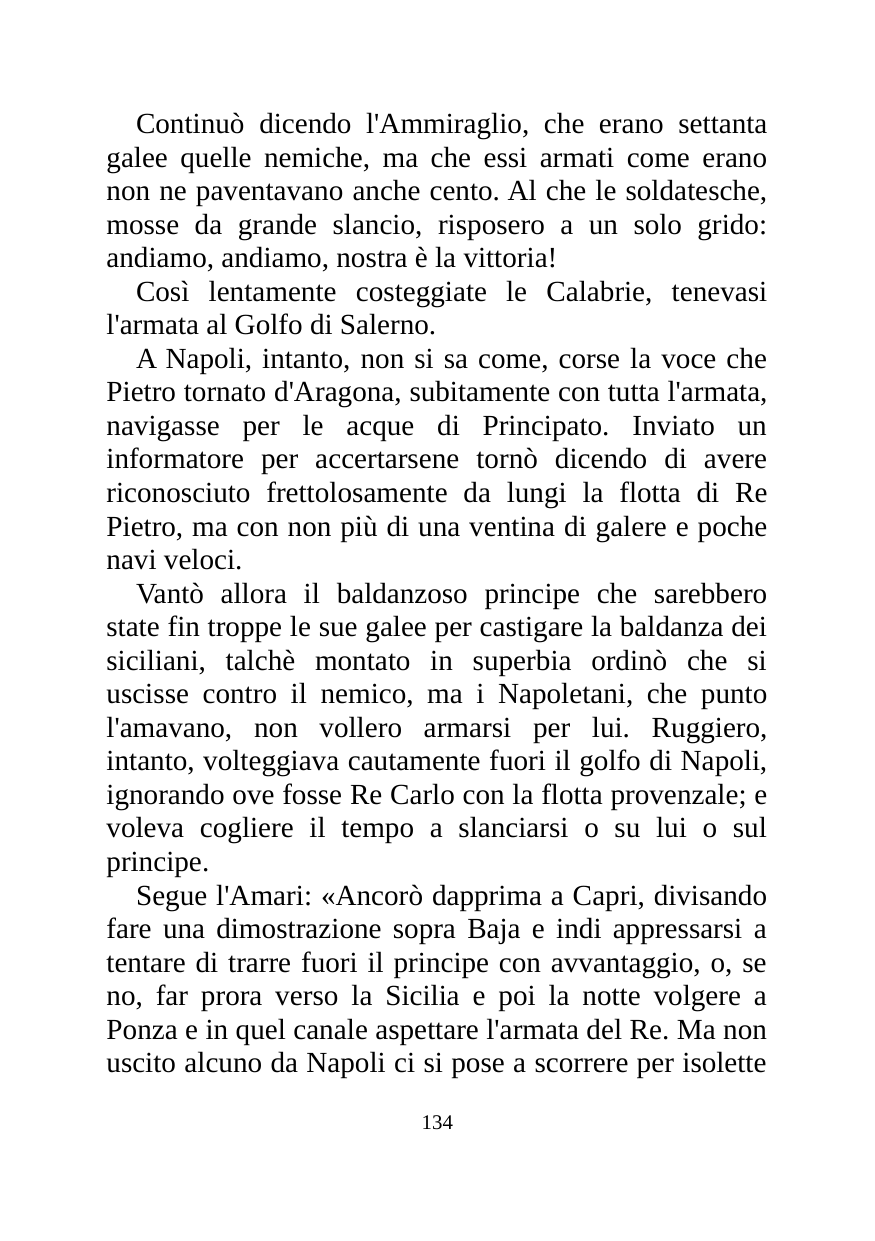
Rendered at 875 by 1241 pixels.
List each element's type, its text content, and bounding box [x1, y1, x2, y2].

text Vantò allora il baldanzoso principe che sarebbero state fin troppe le sue galee per castigare la baldanza dei siciliani, talchè montato in superbia ordinò che si uscisse contro il nemico, ma i Napoletani, che punto l'amavano, non vollero armarsi per lui. Ruggiero, intanto, volteggiava cautamente fuori il golfo di Napoli, ignorando ove fosse Re Carlo con la flotta provenzale; e voleva cogliere il tempo a slanciarsi o su lui o sul principe. [106, 576, 768, 878]
text Segue l'Amari: «Ancorò dapprima a Capri, divisando fare una dimostrazione sopra Baja e indi appressarsi a tentare di trarre fuori il principe con avvantaggio, o, se no, far prora verso la Sicilia e poi la notte volgere a Ponza e in quel canale aspettare l'armata del Re. Ma non uscito alcuno da Napoli ci si pose a scorrere per isolette [106, 878, 768, 1079]
text Continuò dicendo l'Ammiraglio, che erano settanta galee quelle nemiche, ma che essi armati come erano non ne paventavano anche cento. Al che le soldatesche, mosse da grande slancio, risposero a un solo grido: andiamo, andiamo, nostra è la vittoria! [106, 106, 768, 274]
text Così lentamente costeggiate le Calabrie, tenevasi l'armata al Golfo di Salerno. [106, 274, 768, 341]
text A Napoli, intanto, non si sa come, corse la voce che Pietro tornato d'Aragona, subitamente con tutta l'armata, navigasse per le acque di Principato. Inviato un informatore per accertarsene tornò dicendo di avere riconosciuto frettolosamente da lungi la flotta di Re Pietro, ma con non più di una ventina di galere e poche navi veloci. [106, 341, 768, 576]
